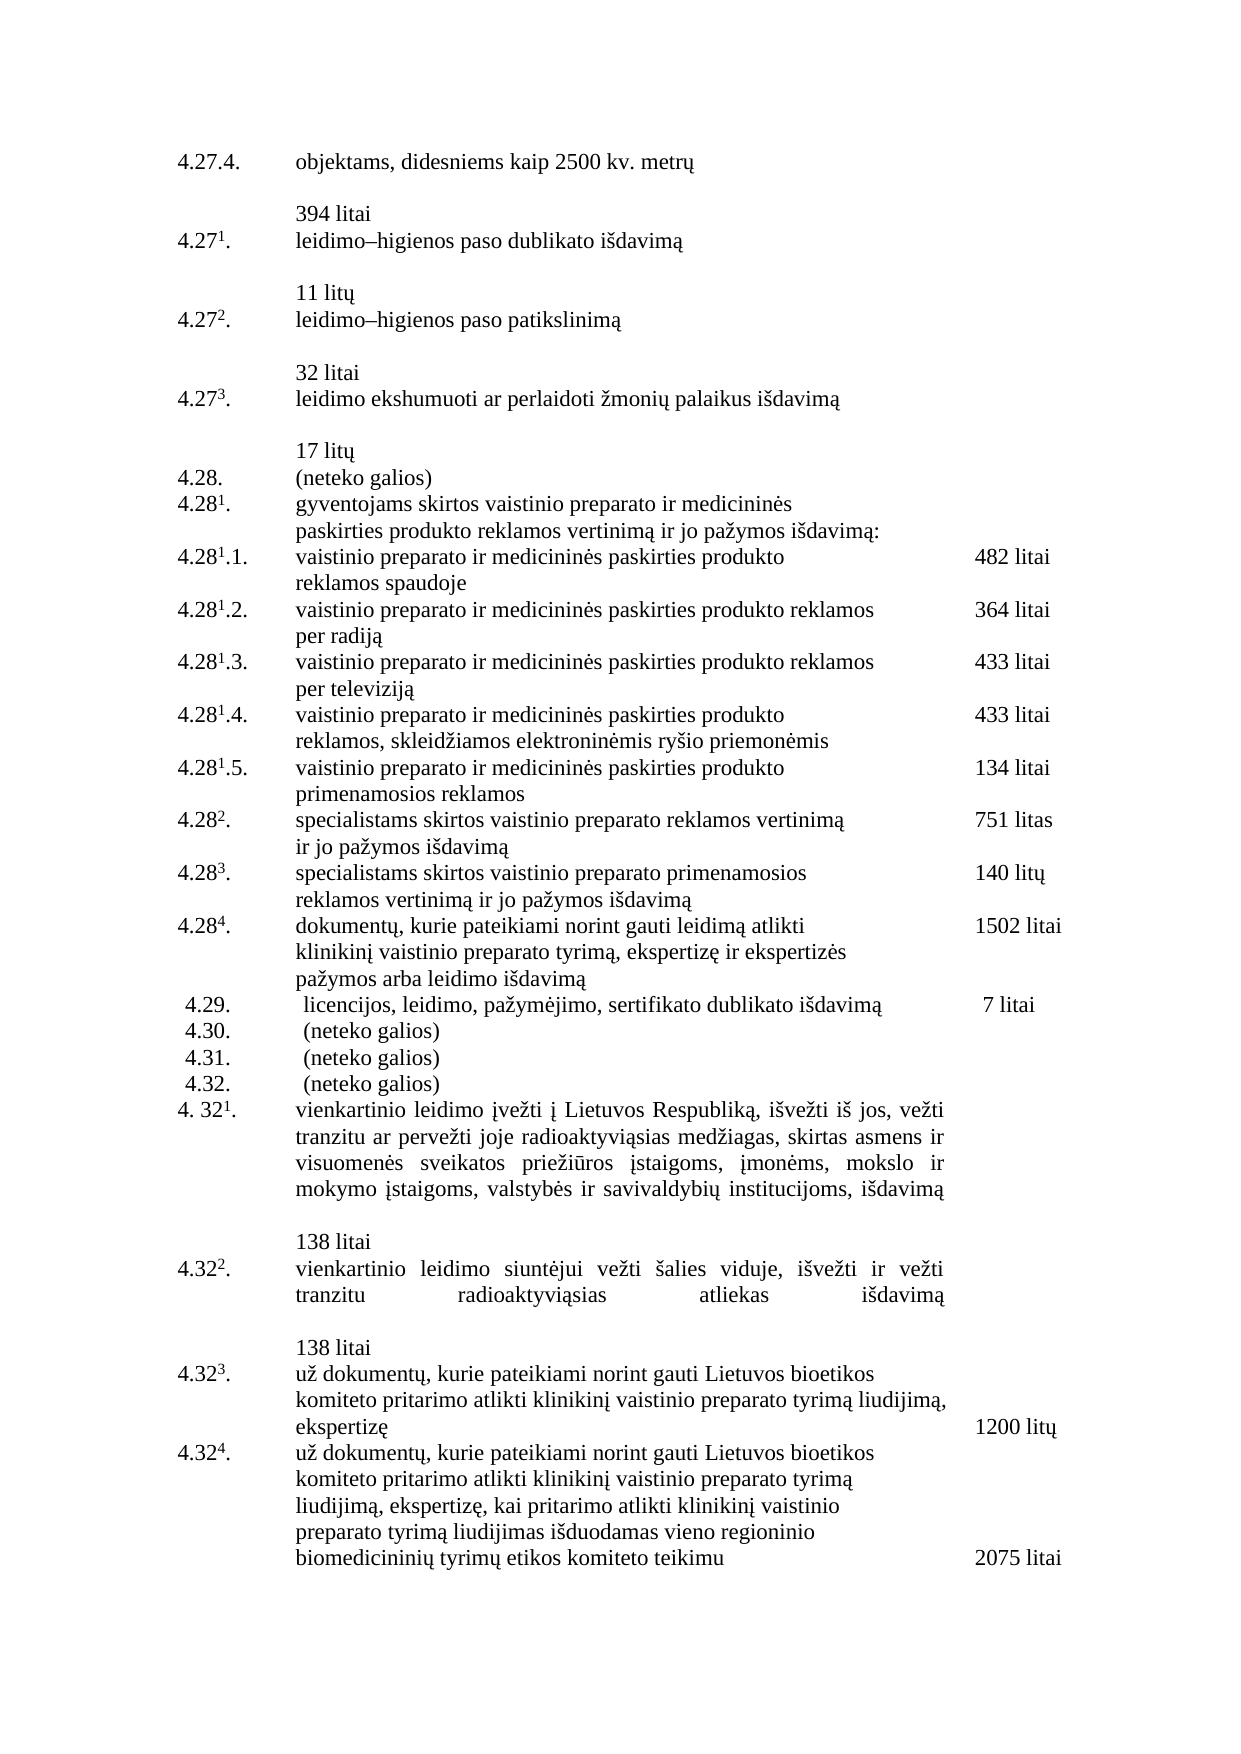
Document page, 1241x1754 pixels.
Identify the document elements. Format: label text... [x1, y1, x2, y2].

text 4.322. vienkartinio leidimo siuntėjui vežti šalies viduje, išvežti ir vežti tranzitu radioaktyviąsias atliekas išdavimą 138 litai [177, 1254, 945, 1360]
table_header 4.29. [174, 991, 292, 1017]
text 4.281.4. vaistinio preparato ir medicininės paskirties produkto 433 litai [177, 701, 1122, 727]
table_cell (neteko galios) [292, 1070, 971, 1096]
subtitle 4. 321. vienkartinio leidimo įvežti į Lietuvos Respubliką, išvežti iš jos, vežti tranzitu ar pervežti joje radioaktyviąsias medžiagas, skirtas asmens ir visuomenės sveikatos priežiūros įstaigoms, įmonėms, mokslo ir mokymo įstaigoms, valstybės ir savivaldybių institucijoms, išdavimą 138 litai [177, 1096, 945, 1254]
text 4.323. už dokumentų, kurie pateikiami norint gauti Lietuvos bioetikos [177, 1360, 1122, 1386]
text klinikinį vaistinio preparato tyrimą, ekspertizę ir ekspertizės [177, 938, 1122, 965]
text 4.27.4. objektams, didesniems kaip 2500 kv. metrų 394 litai [177, 148, 945, 227]
text 4.281.5. vaistinio preparato ir medicininės paskirties produkto 134 litai [177, 754, 1122, 780]
table_header licencijos, leidimo, pažymėjimo, sertifikato dublikato išdavimą [292, 991, 971, 1017]
table_cell 4.31. [174, 1044, 292, 1070]
table_cell (neteko galios) [292, 1018, 971, 1044]
text per televiziją [177, 675, 1122, 701]
text reklamos, skleidžiamos elektroninėmis ryšio priemonėmis [177, 727, 1122, 754]
text paskirties produkto reklamos vertinimą ir jo pažymos išdavimą: [177, 517, 1122, 543]
text 4.281.2. vaistinio preparato ir medicininės paskirties produkto reklamos 364 litai [177, 596, 1122, 622]
text 4.281. gyventojams skirtos vaistinio preparato ir medicininės [177, 490, 1122, 517]
table_cell (neteko galios) [292, 1044, 971, 1070]
text 4.283. specialistams skirtos vaistinio preparato primenamosios 140 litų [177, 859, 1122, 886]
text 4.271. leidimo–higienos paso dublikato išdavimą 11 litų [177, 227, 945, 306]
text 4.281.3. vaistinio preparato ir medicininės paskirties produkto reklamos 433 litai [177, 648, 1122, 675]
text 4.28. (neteko galios) [177, 464, 945, 490]
text primenamosios reklamos [177, 780, 1122, 807]
table_cell [971, 1070, 1074, 1096]
table_cell 4.32. [174, 1070, 292, 1096]
text biomedicininių tyrimų etikos komiteto teikimu 2075 litai [177, 1544, 1122, 1571]
text komiteto pritarimo atlikti klinikinį vaistinio preparato tyrimą [177, 1465, 1122, 1492]
text per radiją [177, 622, 1122, 648]
table_cell 4.30. [174, 1018, 292, 1044]
text 4.272. leidimo–higienos paso patikslinimą 32 litai [177, 306, 945, 385]
table_cell [971, 1018, 1074, 1044]
text liudijimą, ekspertizę, kai pritarimo atlikti klinikinį vaistinio [177, 1492, 1122, 1518]
table_header 7 litai [971, 991, 1074, 1017]
text ir jo pažymos išdavimą [177, 833, 1122, 859]
text reklamos vertinimą ir jo pažymos išdavimą [177, 886, 1122, 912]
text 4.324. už dokumentų, kurie pateikiami norint gauti Lietuvos bioetikos [177, 1439, 1122, 1465]
text 4.273. leidimo ekshumuoti ar perlaidoti žmonių palaikus išdavimą 17 litų [177, 385, 945, 464]
text pažymos arba leidimo išdavimą [177, 965, 945, 991]
text 4.281.1. vaistinio preparato ir medicininės paskirties produkto 482 litai [177, 543, 1122, 569]
text 4.284. dokumentų, kurie pateikiami norint gauti leidimą atlikti 1502 litai [177, 912, 1122, 938]
table_cell [971, 1044, 1074, 1070]
text reklamos spaudoje [177, 569, 1122, 596]
text komiteto pritarimo atlikti klinikinį vaistinio preparato tyrimą liudijimą, [177, 1386, 1122, 1413]
text 4.282. specialistams skirtos vaistinio preparato reklamos vertinimą 751 litas [177, 807, 1122, 833]
text ekspertizę 1200 litų [177, 1413, 1122, 1439]
text preparato tyrimą liudijimas išduodamas vieno regioninio [177, 1518, 1122, 1544]
